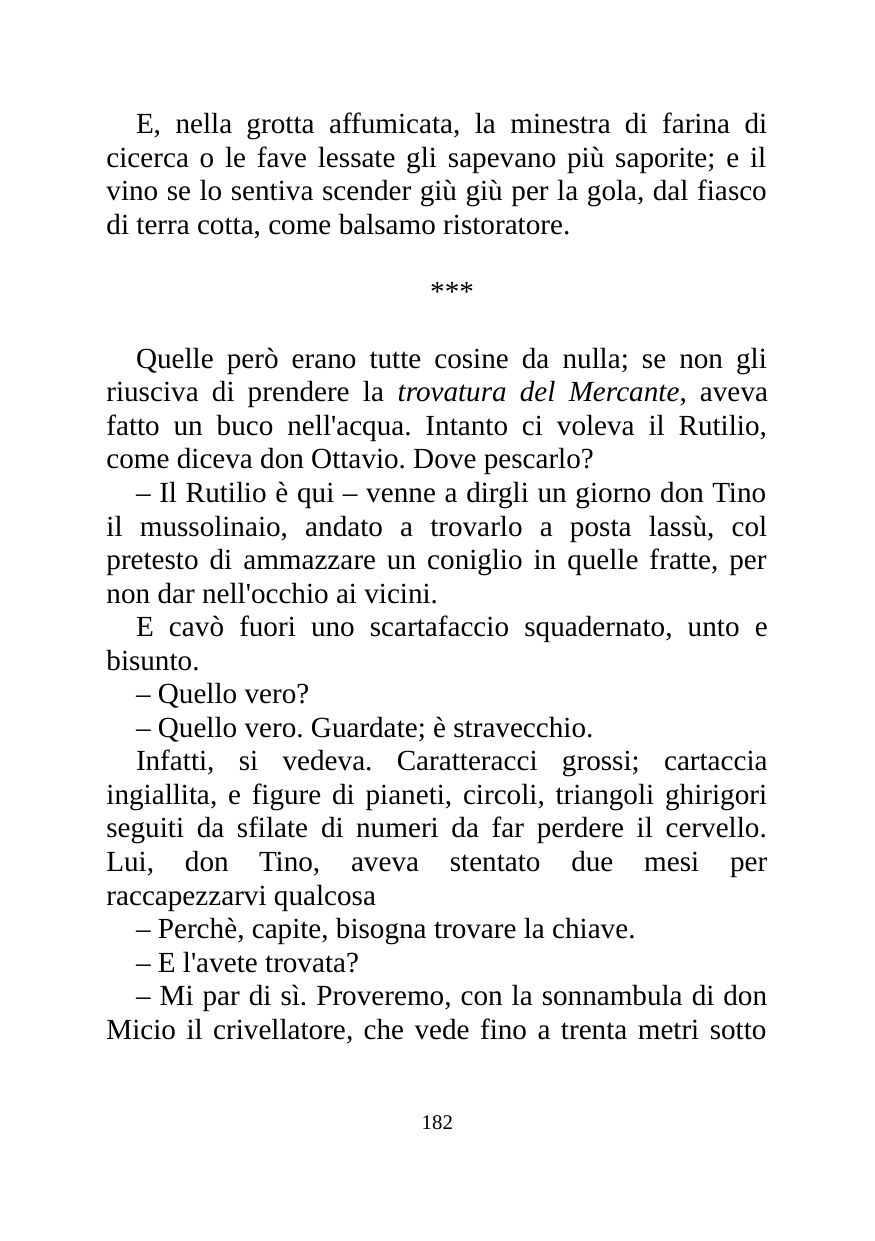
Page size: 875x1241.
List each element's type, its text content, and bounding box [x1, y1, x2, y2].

text Infatti, si vedeva. Caratteracci grossi; cartaccia ingiallita, e figure di pianeti, circoli, triangoli ghirigori seguiti da sfilate di numeri da far perdere il cervello. Lui, don Tino, aveva stentato due mesi per raccapezzarvi qualcosa [106, 743, 768, 911]
text E cavò fuori uno scartafaccio squadernato, unto e bisunto. [106, 609, 768, 676]
text – Quello vero. Guardate; è stravecchio. [106, 710, 768, 743]
text – Quello vero? [106, 676, 768, 710]
text Quelle però erano tutte cosine da nulla; se non gli riusciva di prendere la trovatura del Mercante, aveva fatto un buco nell'acqua. Intanto ci voleva il Rutilio, come diceva don Ottavio. Dove pescarlo? [106, 341, 768, 475]
text – E l'avete trovata? [106, 945, 768, 978]
text – Mi par di sì. Proveremo, con la sonnambula di don Micio il crivellatore, che vede fino a trenta metri sotto [106, 978, 768, 1045]
text *** [106, 274, 768, 307]
text E, nella grotta affumicata, la minestra di farina di cicerca o le fave lessate gli sapevano più saporite; e il vino se lo sentiva scender giù giù per la gola, dal fiasco di terra cotta, come balsamo ristoratore. [106, 106, 768, 240]
text – Perchè, capite, bisogna trovare la chiave. [106, 911, 768, 945]
text – Il Rutilio è qui – venne a dirgli un giorno don Tino il mussolinaio, andato a trovarlo a posta lassù, col pretesto di ammazzare un coniglio in quelle fratte, per non dar nell'occhio ai vicini. [106, 475, 768, 609]
